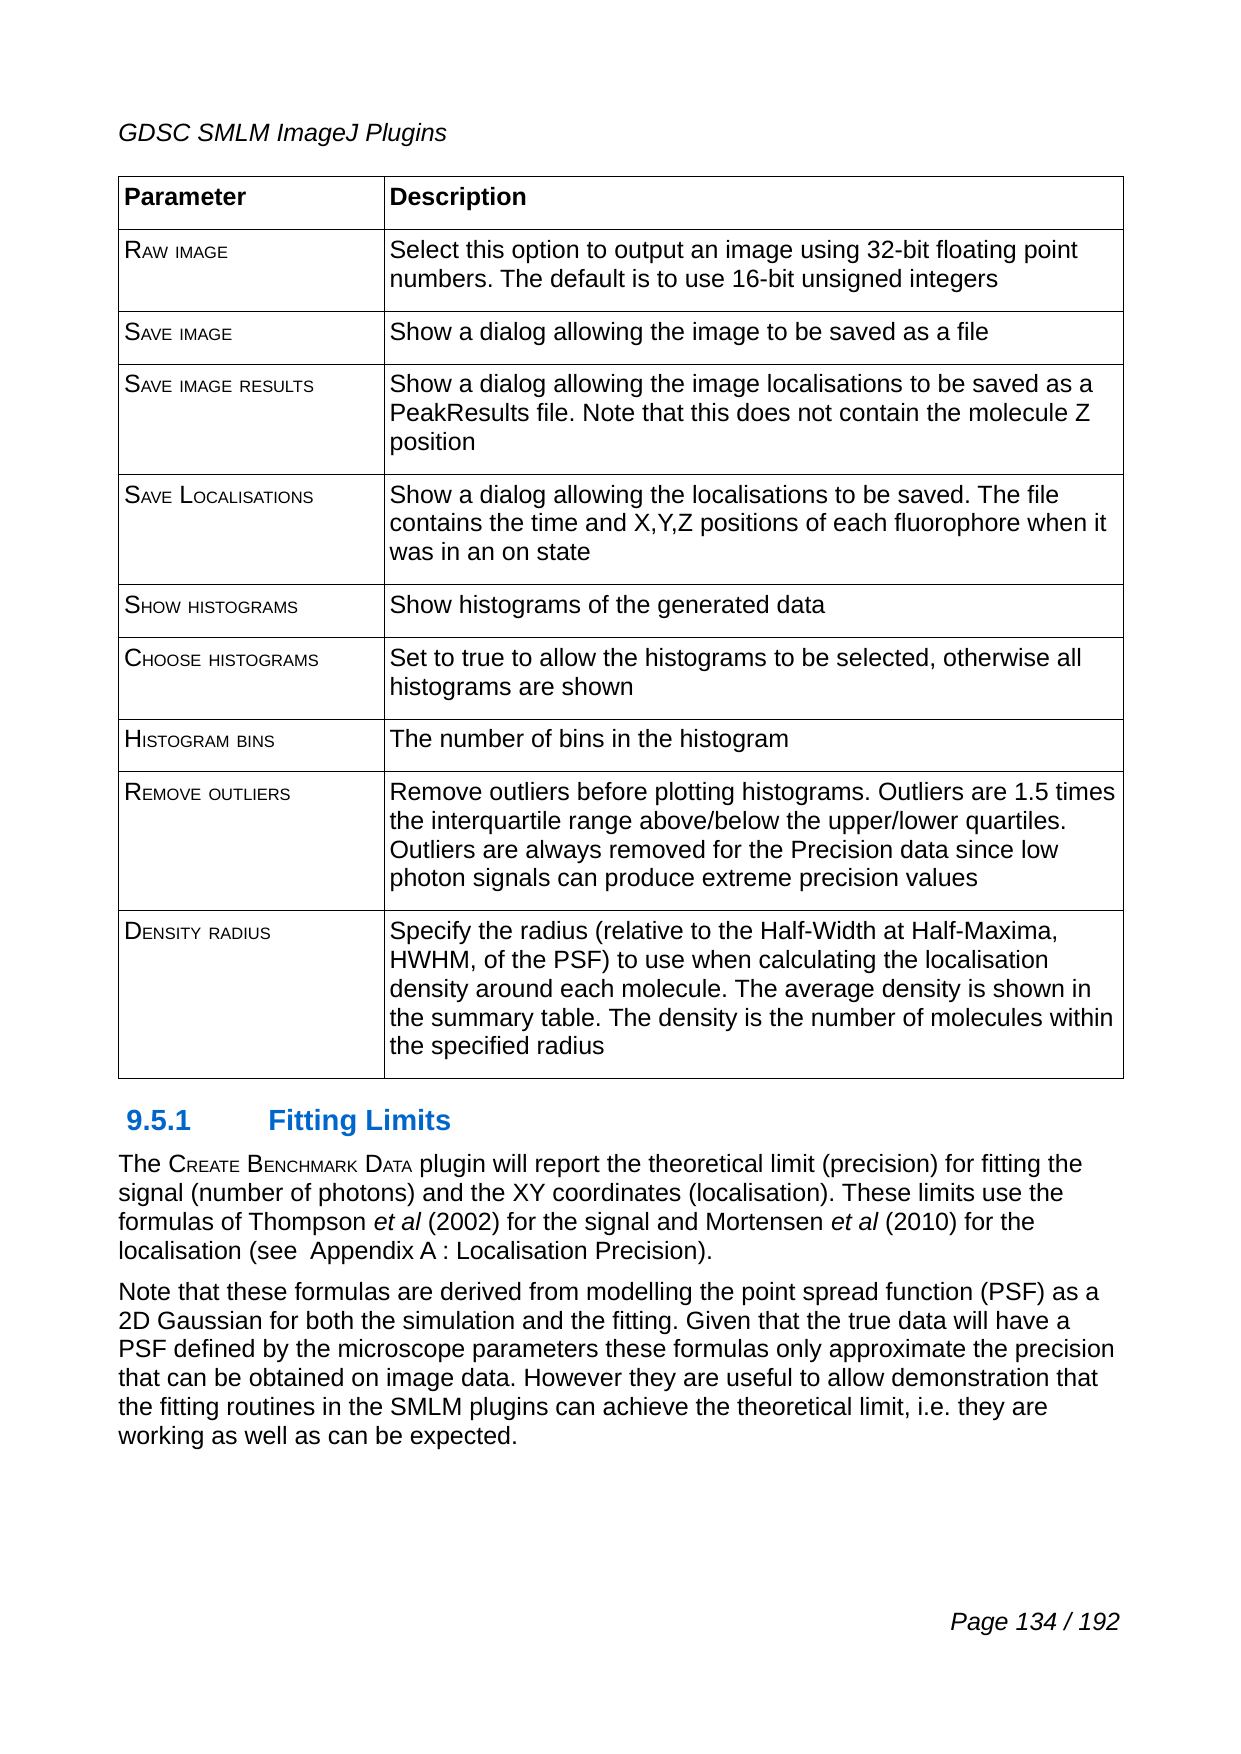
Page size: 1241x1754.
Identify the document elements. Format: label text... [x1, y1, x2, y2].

table_header Parameter [119, 177, 384, 229]
table_cell Density radius [119, 911, 384, 1078]
table_cell The number of bins in the histogram [385, 720, 1123, 771]
table_cell Remove outliers before plotting histograms. Outliers are 1.5 times the interquartile range above/below the upper/lower quartiles. Outliers are always removed for the Precision data since low photon signals can produce extreme precision values [385, 772, 1123, 910]
text Note that these formulas are derived from modelling the point spread function (PSF) as a 2D Gaussian for both the simulation and the fitting. Given that the true data will have a PSF defined by the microscope parameters these formulas only approximate the precision that can be obtained on image data. However they are useful to allow demonstration that the fitting routines in the SMLM plugins can achieve the theoretical limit, i.e. they are working as well as can be expected. [118, 1277, 1122, 1449]
text The Create Benchmark Data plugin will report the theoretical limit (precision) for fitting the signal (number of photons) and the XY coordinates (localisation). These limits use the formulas of Thompson et al (2002) for the signal and Mortensen et al (2010) for the localisation (see Appendix A : Localisation Precision). [118, 1149, 1122, 1264]
subtitle Fitting Limits [118, 1103, 1122, 1137]
table_header Description [385, 177, 1123, 229]
table_cell Show a dialog allowing the image to be saved as a file [385, 312, 1123, 363]
table_cell Show a dialog allowing the localisations to be saved. The file contains the time and X,Y,Z positions of each fluorophore when it was in an on state [385, 475, 1123, 584]
table_cell Save image results [119, 365, 384, 474]
table_cell Set to true to allow the histograms to be selected, otherwise all histograms are shown [385, 638, 1123, 718]
table_cell Show histograms of the generated data [385, 585, 1123, 637]
table_cell Select this option to output an image using 32-bit floating point numbers. The default is to use 16-bit unsigned integers [385, 230, 1123, 311]
table_cell Remove outliers [119, 772, 384, 910]
table_cell Raw image [119, 230, 384, 311]
table_cell Save image [119, 312, 384, 363]
table_cell Show histograms [119, 585, 384, 637]
table_cell Histogram bins [119, 720, 384, 771]
table_cell Specify the radius (relative to the Half-Width at Half-Maxima, HWHM, of the PSF) to use when calculating the localisation density around each molecule. The average density is shown in the summary table. The density is the number of molecules within the specified radius [385, 911, 1123, 1078]
table_cell Save Localisations [119, 475, 384, 584]
table_cell Show a dialog allowing the image localisations to be saved as a PeakResults file. Note that this does not contain the molecule Z position [385, 365, 1123, 474]
table_cell Choose histograms [119, 638, 384, 718]
